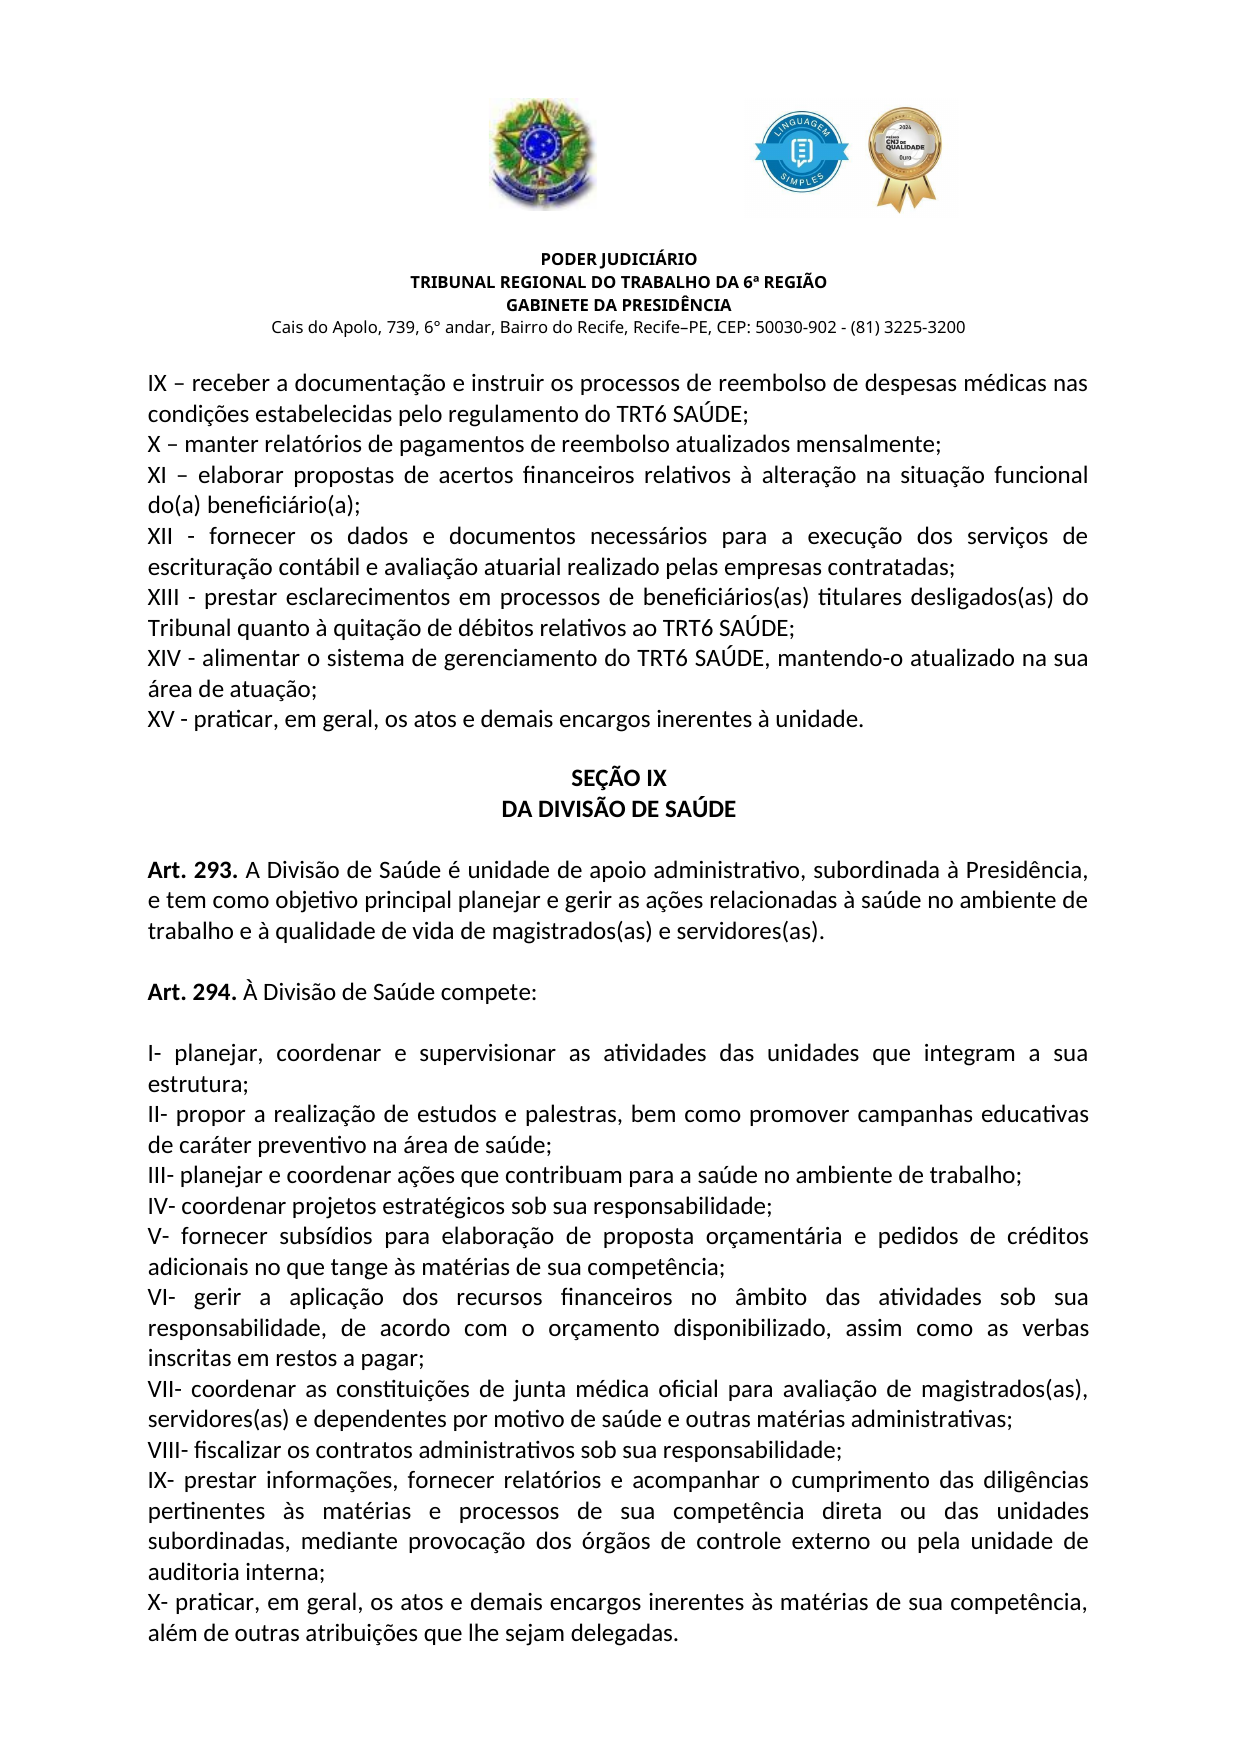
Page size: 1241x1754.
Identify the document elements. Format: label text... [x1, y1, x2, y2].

text IX- prestar informações, fornecer relatórios e acompanhar o cumprimento das diligências pertinentes às matérias e processos de sua competência direta ou das unidades subordinadas, mediante provocação dos órgãos de controle externo ou pela unidade de auditoria interna; [147, 1464, 1090, 1587]
text IV- coordenar projetos estratégicos sob sua responsabilidade; [147, 1190, 1090, 1220]
text XIV - alimentar o sistema de gerenciamento do TRT6 SAÚDE, mantendo-o atualizado na sua área de atuação; [147, 642, 1090, 703]
text Art. 293. A Divisão de Saúde é unidade de apoio administrativo, subordinada à Presidência, e tem como objetivo principal planejar e gerir as ações relacionadas à saúde no ambiente de trabalho e à qualidade de vida de magistrados(as) e servidores(as). [147, 854, 1090, 946]
text XI – elaborar propostas de acertos financeiros relativos à alteração na situação funcional do(a) beneficiário(a); [147, 459, 1090, 520]
text XV - praticar, em geral, os atos e demais encargos inerentes à unidade. [147, 703, 1090, 734]
text DA DIVISÃO DE SAÚDE [147, 793, 1090, 823]
text SEÇÃO IX [147, 762, 1090, 793]
text IX – receber a documentação e instruir os processos de reembolso de despesas médicas nas condições estabelecidas pelo regulamento do TRT6 SAÚDE; [147, 367, 1090, 428]
text XIII - prestar esclarecimentos em processos de beneficiários(as) titulares desligados(as) do Tribunal quanto à quitação de débitos relativos ao TRT6 SAÚDE; [147, 581, 1090, 642]
text XII - fornecer os dados e documentos necessários para a execução dos serviços de escrituração contábil e avaliação atuarial realizado pelas empresas contratadas; [147, 520, 1090, 581]
text VII- coordenar as constituições de junta médica oficial para avaliação de magistrados(as), servidores(as) e dependentes por motivo de saúde e outras matérias administrativas; [147, 1373, 1090, 1434]
text V- fornecer subsídios para elaboração de proposta orçamentária e pedidos de créditos adicionais no que tange às matérias de sua competência; [147, 1220, 1090, 1281]
text III- planejar e coordenar ações que contribuam para a saúde no ambiente de trabalho; [147, 1159, 1090, 1190]
text II- propor a realização de estudos e palestras, bem como promover campanhas educativas de caráter preventivo na área de saúde; [147, 1098, 1090, 1159]
text Art. 294. À Divisão de Saúde compete: [147, 976, 1090, 1007]
text I- planejar, coordenar e supervisionar as atividades das unidades que integram a sua estrutura; [147, 1037, 1090, 1098]
text X – manter relatórios de pagamentos de reembolso atualizados mensalmente; [147, 428, 1090, 459]
text VIII- fiscalizar os contratos administrativos sob sua responsabilidade; [147, 1434, 1090, 1464]
text VI- gerir a aplicação dos recursos financeiros no âmbito das atividades sob sua responsabilidade, de acordo com o orçamento disponibilizado, assim como as verbas inscritas em restos a pagar; [147, 1281, 1090, 1373]
text X- praticar, em geral, os atos e demais encargos inerentes às matérias de sua competência, além de outras atribuições que lhe sejam delegadas. [147, 1587, 1090, 1648]
